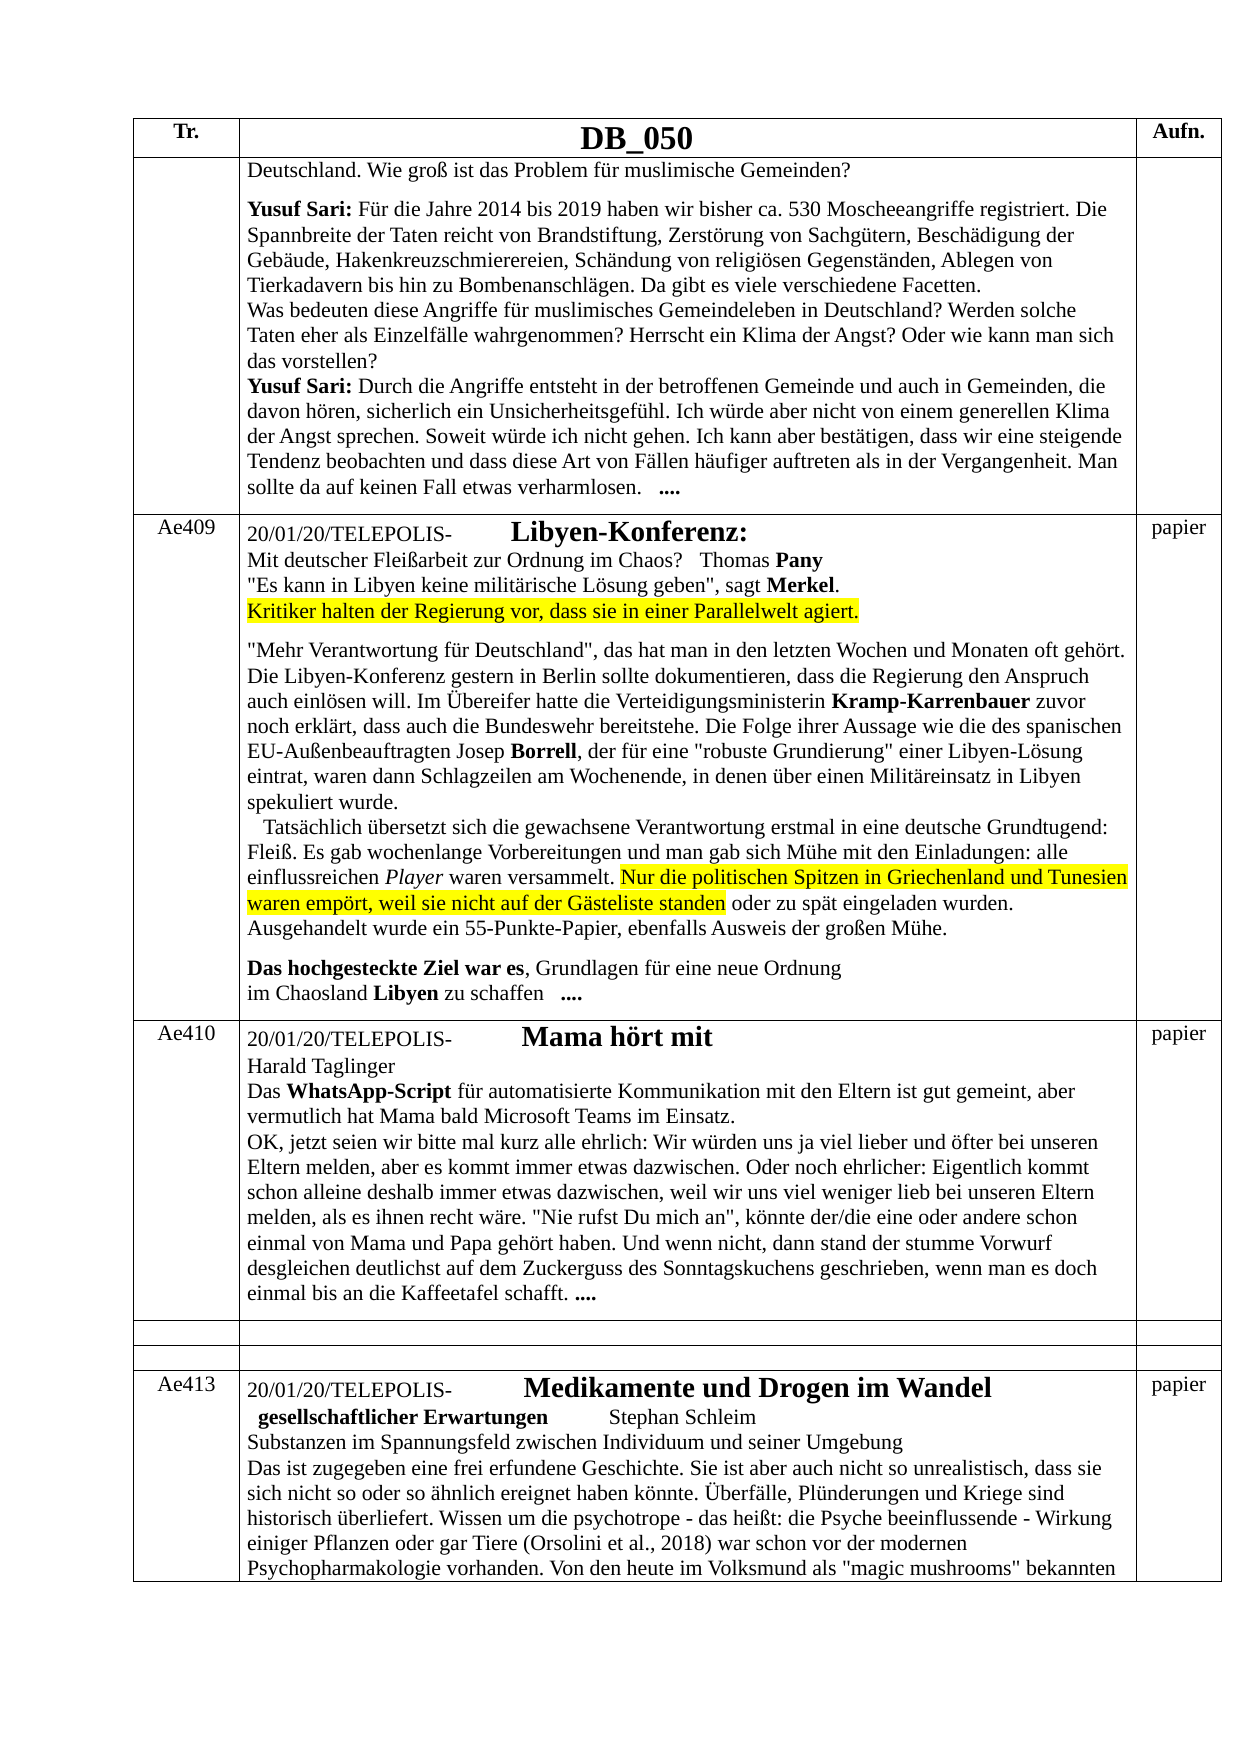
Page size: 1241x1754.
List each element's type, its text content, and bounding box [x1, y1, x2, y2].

table_cell [240, 1321, 1136, 1345]
table_cell [134, 1346, 239, 1370]
table_cell [1137, 158, 1221, 513]
table_header ­Tr. [134, 119, 239, 157]
table_cell [1137, 1321, 1221, 1345]
table_header DB_050 [240, 119, 1136, 157]
table_cell Deutschland. Wie groß ist das Problem für muslimische Gemeinden? Yusuf Sari: Für die Jahre 2014 bis 2019 haben wir bisher ca. 530 Moscheeangriffe registriert. Die Spannbreite der Taten reicht von Brandstiftung, Zerstörung von Sachgütern, Beschädigung der Gebäude, Hakenkreuzschmierereien, Schändung von religiösen Gegenständen, Ablegen von Tierkadavern bis hin zu Bombenanschlägen. Da gibt es viele verschiedene Facetten. Was bedeuten diese Angriffe für muslimisches Gemeindeleben in Deutschland? Werden solche Taten eher als Einzelfälle wahrgenommen? Herrscht ein Klima der Angst? Oder wie kann man sich das vorstellen? Yusuf Sari: Durch die Angriffe entsteht in der betroffenen Gemeinde und auch in Gemeinden, die davon hören, sicherlich ein Unsicherheitsgefühl. Ich würde aber nicht von einem generellen Klima der Angst sprechen. Soweit würde ich nicht gehen. Ich kann aber bestätigen, dass wir eine steigende Tendenz beobachten und dass diese Art von Fällen häufiger auftreten als in der Vergangenheit. Man sollte da auf keinen Fall etwas verharmlosen. .... [240, 158, 1136, 513]
table_cell [134, 1321, 239, 1345]
table_cell Ae410 [134, 1021, 239, 1320]
table_cell 20/01/20/TELEPOLIS- Libyen-Konferenz: Mit deutscher Fleißarbeit zur Ordnung im Chaos? Thomas Pany "Es kann in Libyen keine militärische Lösung geben", sagt Merkel. Kritiker halten der Regierung vor, dass sie in einer Parallelwelt agiert. "Mehr Verantwortung für Deutschland", das hat man in den letzten Wochen und Monaten oft gehört. Die Libyen-Konferenz gestern in Berlin sollte dokumentieren, dass die Regierung den Anspruch auch einlösen will. Im Übereifer hatte die Verteidigungsministerin Kramp-Karrenbauer zuvor noch erklärt, dass auch die Bundeswehr bereitstehe. Die Folge ihrer Aussage wie die des spanischen EU-Außenbeauftragten Josep Borrell, der für eine "robuste Grundierung" einer Libyen-Lösung eintrat, waren dann Schlagzeilen am Wochenende, in denen über einen Militäreinsatz in Libyen spekuliert wurde. Tatsächlich übersetzt sich die gewachsene Verantwortung erstmal in eine deutsche Grundtugend: Fleiß. Es gab wochenlange Vorbereitungen und man gab sich Mühe mit den Einladungen: alle einflussreichen Player waren versammelt. Nur die politischen Spitzen in Griechenland und Tunesien waren empört, weil sie nicht auf der Gästeliste standen oder zu spät eingeladen wurden. Ausgehandelt wurde ein 55-Punkte-Papier, ebenfalls Ausweis der großen Mühe. Das hochgesteckte Ziel war es, Grundlagen für eine neue Ordnung im Chaosland Libyen zu schaffen .... [240, 515, 1136, 1019]
table_cell [134, 158, 239, 513]
table_cell 20/01/20/TELEPOLIS- Mama hört mit Harald Taglinger Das WhatsApp-Script für automatisierte Kommunikation mit den Eltern ist gut gemeint, aber vermutlich hat Mama bald Microsoft Teams im Einsatz. OK, jetzt seien wir bitte mal kurz alle ehrlich: Wir würden uns ja viel lieber und öfter bei unseren Eltern melden, aber es kommt immer etwas dazwischen. Oder noch ehrlicher: Eigentlich kommt schon alleine deshalb immer etwas dazwischen, weil wir uns viel weniger lieb bei unseren Eltern melden, als es ihnen recht wäre. "Nie rufst Du mich an", könnte der/die eine oder andere schon einmal von Mama und Papa gehört haben. Und wenn nicht, dann stand der stumme Vorwurf desgleichen deutlichst auf dem Zuckerguss des Sonntagskuchens geschrieben, wenn man es doch einmal bis an die Kaffeetafel schafft. .... [240, 1021, 1136, 1320]
table_cell [240, 1346, 1136, 1370]
table_cell papier [1137, 515, 1221, 1019]
table_cell papier [1137, 1021, 1221, 1320]
table_cell papier [1137, 1371, 1221, 1581]
table_header Aufn. [1137, 119, 1221, 157]
table_cell Ae409 [134, 515, 239, 1019]
table_cell Ae413 [134, 1371, 239, 1581]
table_cell 20/01/20/TELEPOLIS- Medikamente und Drogen im Wandel gesellschaftlicher Erwartungen Stephan Schleim Substanzen im Spannungsfeld zwischen Individuum und seiner Umgebung Das ist zugegeben eine frei erfundene Geschichte. Sie ist aber auch nicht so unrealistisch, dass sie sich nicht so oder so ähnlich ereignet haben könnte. Überfälle, Plünderungen und Kriege sind historisch überliefert. Wissen um die psychotrope - das heißt: die Psyche beeinflussende - Wirkung einiger Pflanzen oder gar Tiere (Orsolini et al., 2018) war schon vor der modernen Psychopharmakologie vorhanden. Von den heute im Volksmund als "magic mushrooms" bekannten [240, 1371, 1136, 1581]
table_cell [1137, 1346, 1221, 1370]
